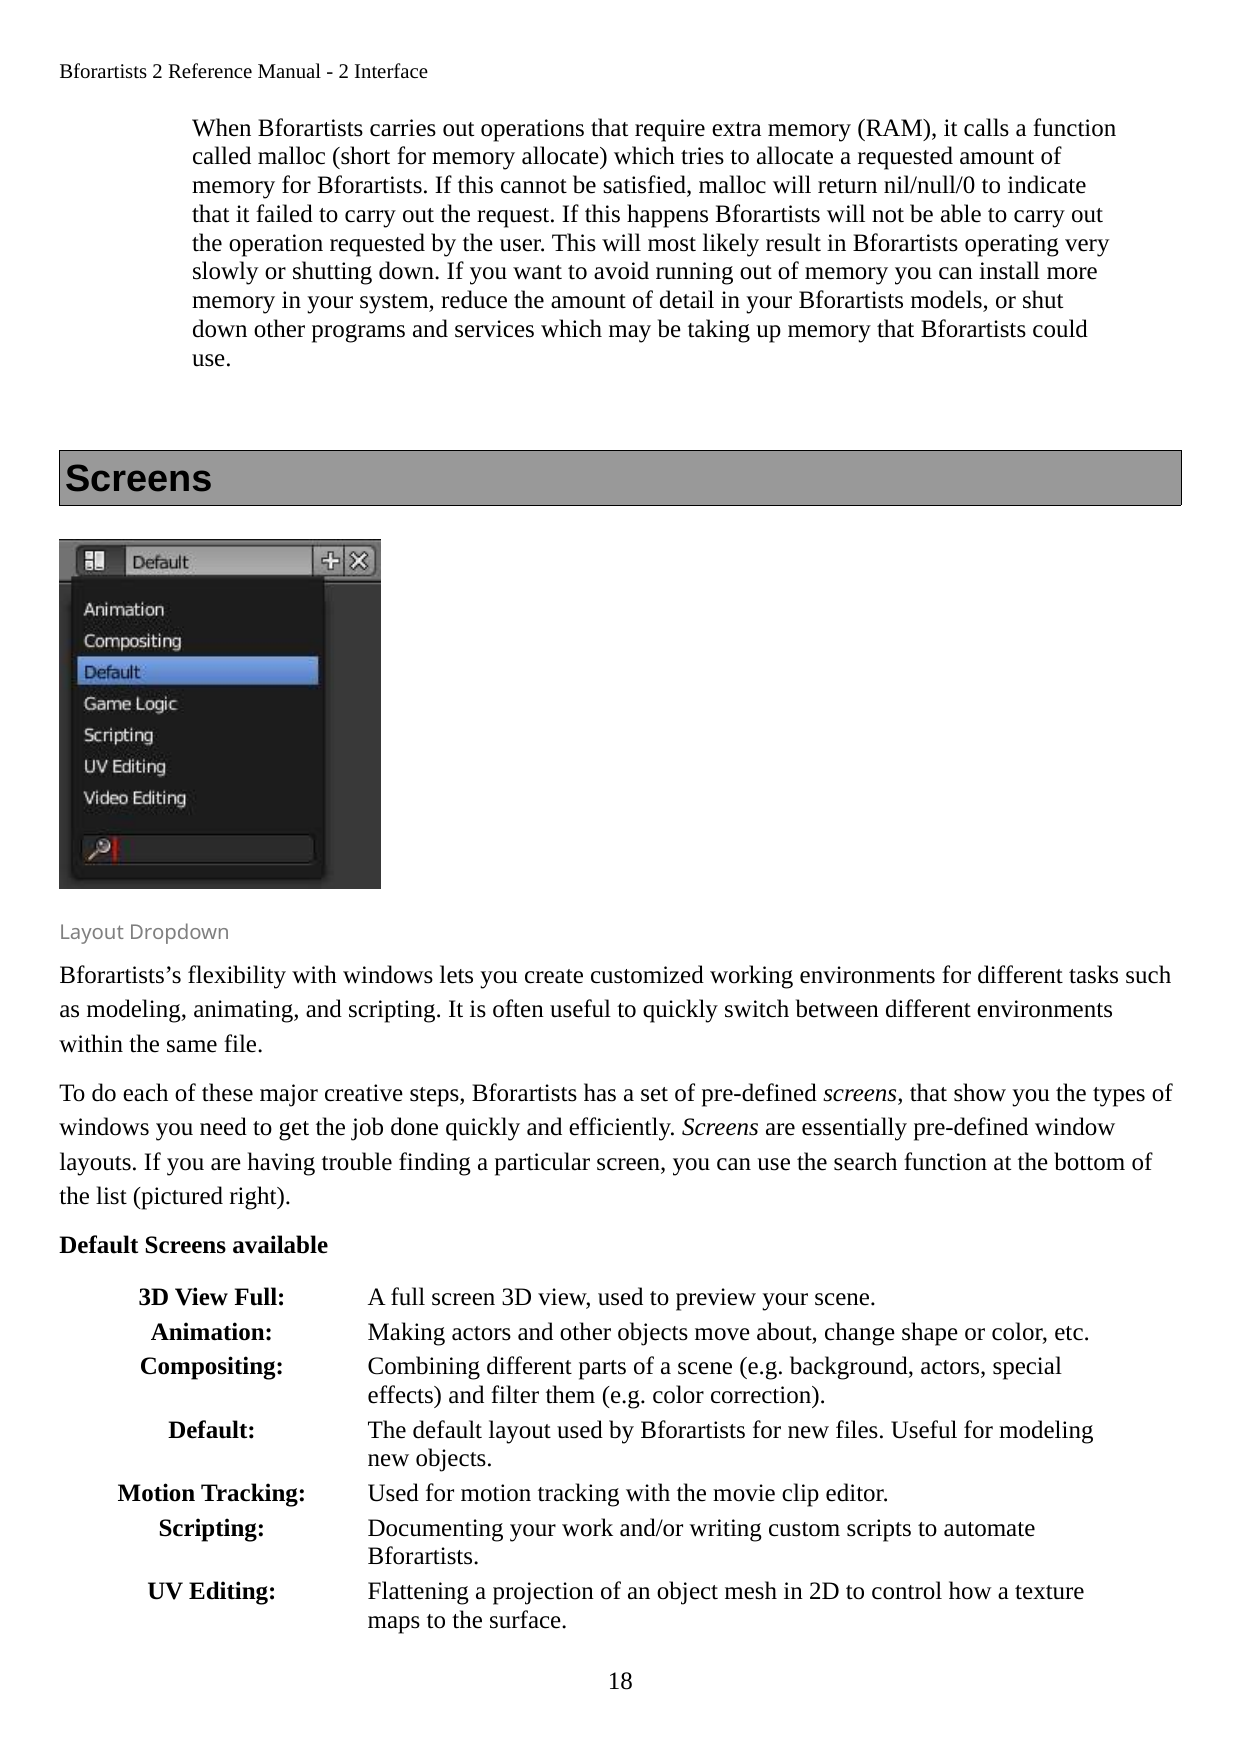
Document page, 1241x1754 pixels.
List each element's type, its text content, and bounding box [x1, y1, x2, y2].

table_cell Compositing: [59, 1349, 364, 1412]
table_cell Combining different parts of a scene (e.g. background, actors, special effects) and filter them (e.g. color correction). [365, 1349, 1122, 1412]
table_cell Making actors and other objects move about, change shape or color, etc. [365, 1314, 1122, 1348]
text Layout Dropdown [59, 914, 1181, 945]
table_cell Documenting your work and/or writing custom scripts to automate Bforartists. [365, 1510, 1122, 1573]
table_cell Flattening a projection of an object mesh in 2D to control how a texture maps to the surface. [365, 1573, 1122, 1636]
table_cell Motion Tracking: [59, 1475, 364, 1510]
table_cell Default: [59, 1412, 364, 1475]
table_header A full screen 3D view, used to preview your scene. [365, 1279, 1122, 1314]
table_cell Animation: [59, 1314, 364, 1348]
table_cell UV Editing: [59, 1573, 364, 1636]
text Bforartists’s flexibility with windows lets you create customized working environments for different tasks such as modeling, animating, and scripting. It is often useful to quickly switch between different environments within the same file. [59, 960, 1181, 1057]
list When Bforartists carries out operations that require extra memory (RAM), it calls a function called malloc (short for memory allocate) which tries to allocate a requested amount of memory for Bforartists. If this cannot be satisfied, malloc will return nil/null/0 to indicate that it failed to carry out the request. If this happens Bforartists will not be able to carry out the operation requested by the user. This will most likely result in Bforartists operating very slowly or shutting down. If you want to avoid running out of memory you can install more memory in your system, reduce the amount of detail in your Bforartists models, or shut down other programs and services which may be taking up memory that Bforartists could use. [162, 113, 1122, 371]
table_header 3D View Full: [59, 1279, 364, 1314]
table_cell The default layout used by Bforartists for new files. Useful for modeling new objects. [365, 1412, 1122, 1475]
table_cell Used for motion tracking with the movie clip editor. [365, 1475, 1122, 1510]
text Default Screens available [59, 1230, 1181, 1259]
table_cell Scripting: [59, 1510, 364, 1573]
picture [59, 539, 381, 889]
table_header Screens [60, 451, 1181, 505]
text To do each of these major creative steps, Bforartists has a set of pre-defined screens, that show you the types of windows you need to get the job done quickly and efficiently. Screens are essentially pre-defined window layouts. If you are having trouble finding a particular screen, you can use the search function at the bottom of the list (pictured right). [59, 1078, 1181, 1210]
